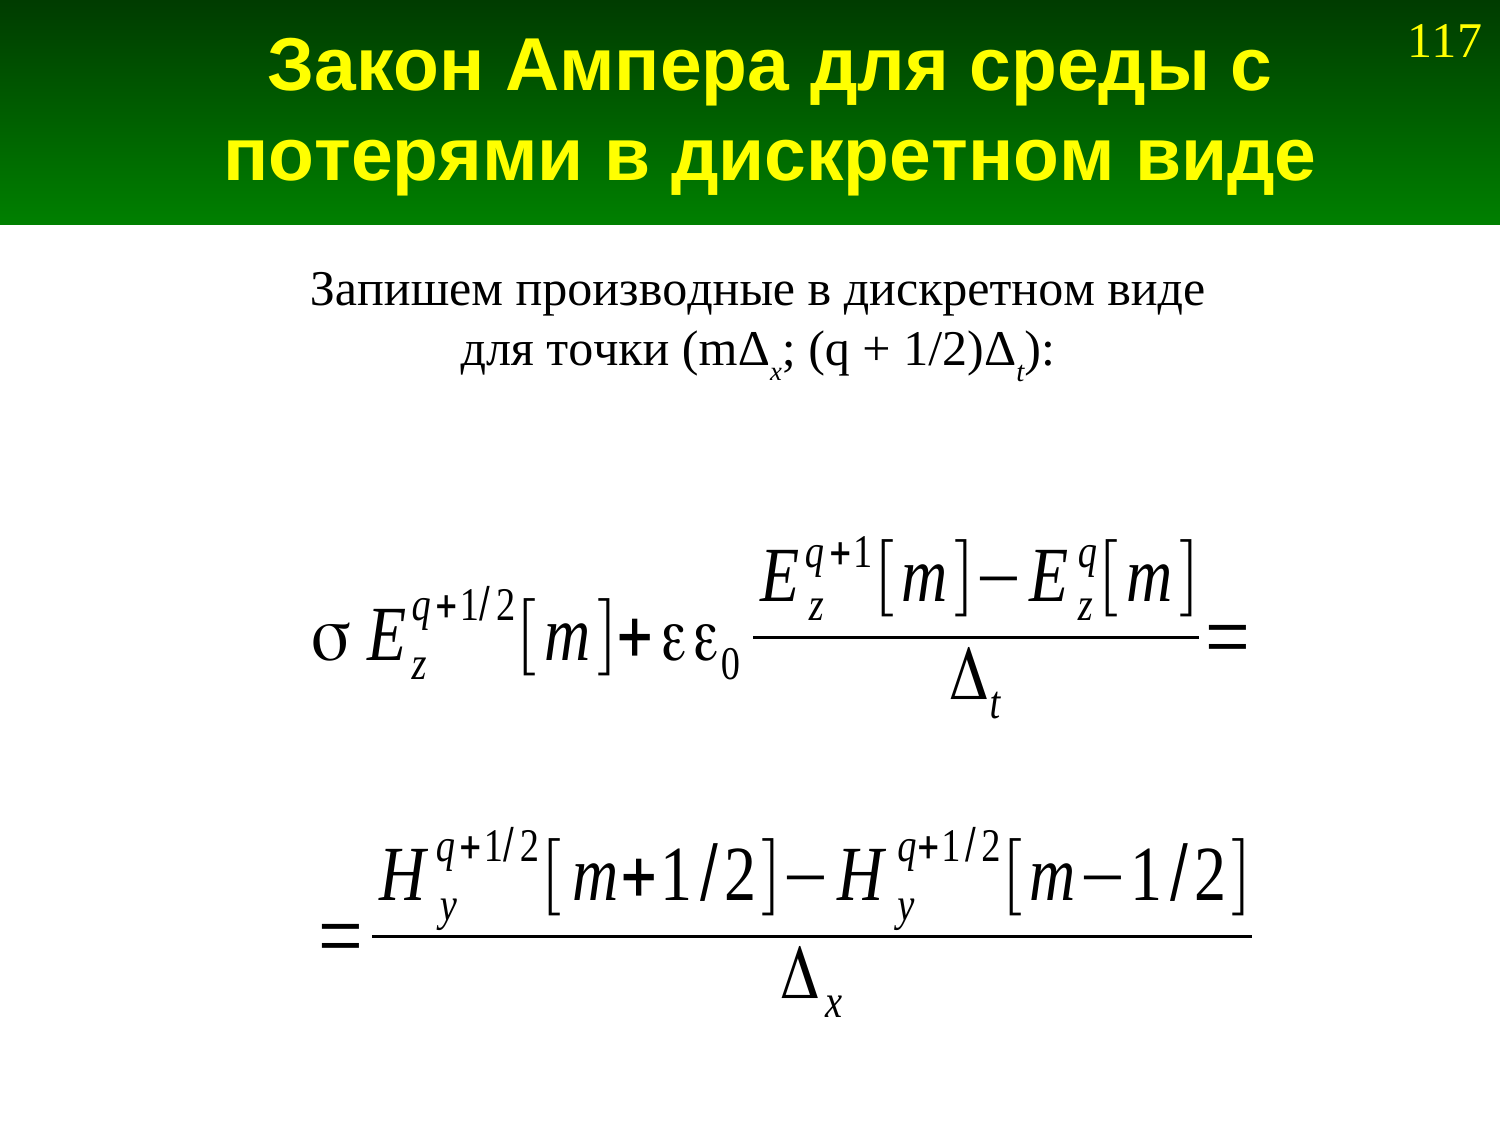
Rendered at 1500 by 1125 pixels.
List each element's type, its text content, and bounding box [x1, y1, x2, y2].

text_box Запишем производные в дискретном виде для точки (mΔx; (q + 1/2)Δt): [295, 248, 1231, 396]
chart [295, 522, 1272, 1025]
title Закон Ампера для среды с потерями в дискретном виде [100, 7, 1441, 204]
